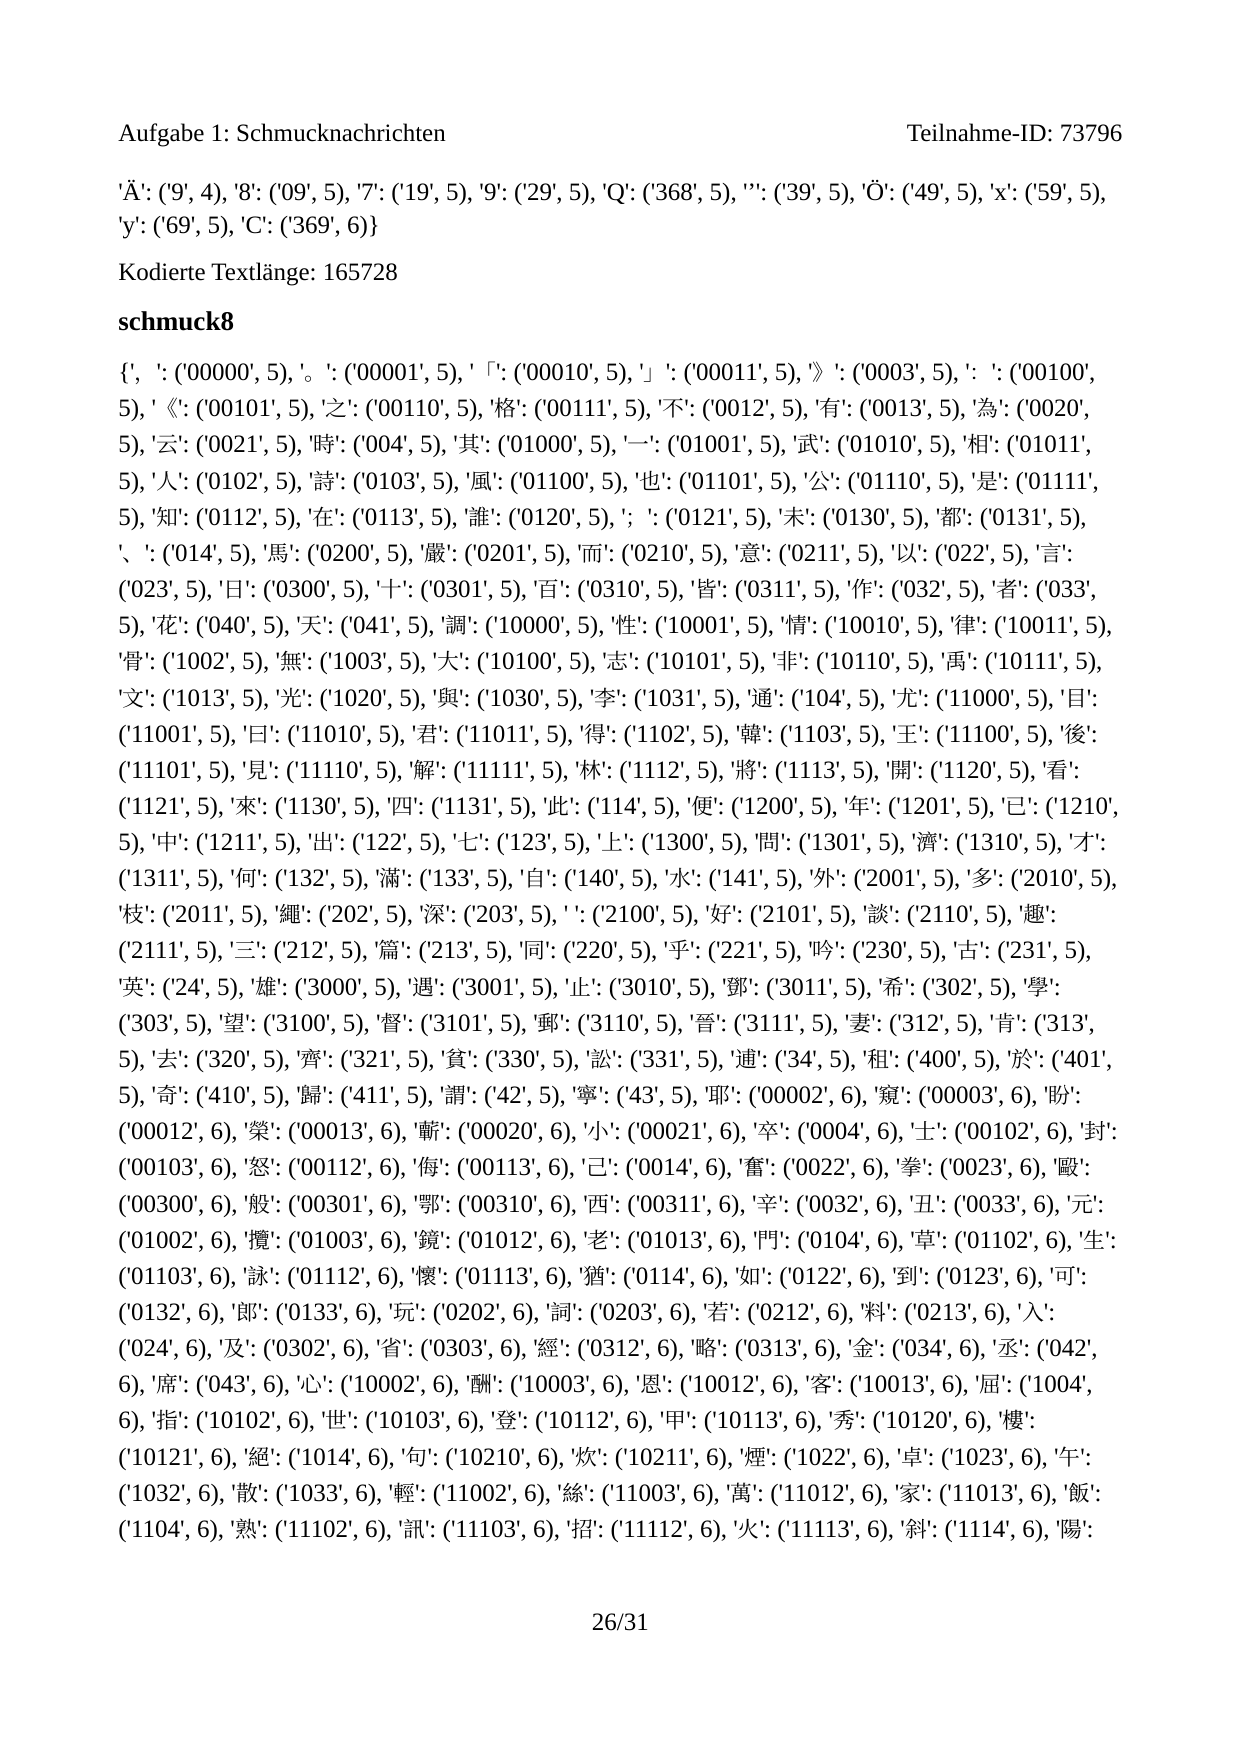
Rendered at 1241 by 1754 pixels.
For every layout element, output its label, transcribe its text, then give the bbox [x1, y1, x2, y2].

text Kodierte Textlänge: 165728 [118, 257, 1122, 286]
text {'，': ('00000', 5), '。': ('00001', 5), '「': ('00010', 5), '」': ('00011', 5), '》': ('0003', 5), '：': ('00100', 5), '《': ('00101', 5), '之': ('00110', 5), '格': ('00111', 5), '不': ('0012', 5), '有': ('0013', 5), '為': ('0020', 5), '云': ('0021', 5), '時': ('004', 5), '其': ('01000', 5), '一': ('01001', 5), '武': ('01010', 5), '相': ('01011', 5), '人': ('0102', 5), '詩': ('0103', 5), '風': ('01100', 5), '也': ('01101', 5), '公': ('01110', 5), '是': ('01111', 5), '知': ('0112', 5), '在': ('0113', 5), '誰': ('0120', 5), '；': ('0121', 5), '未': ('0130', 5), '都': ('0131', 5), '、': ('014', 5), '馬': ('0200', 5), '嚴': ('0201', 5), '而': ('0210', 5), '意': ('0211', 5), '以': ('022', 5), '言': ('023', 5), '日': ('0300', 5), '十': ('0301', 5), '百': ('0310', 5), '皆': ('0311', 5), '作': ('032', 5), '者': ('033', 5), '花': ('040', 5), '天': ('041', 5), '調': ('10000', 5), '性': ('10001', 5), '情': ('10010', 5), '律': ('10011', 5), '骨': ('1002', 5), '無': ('1003', 5), '大': ('10100', 5), '志': ('10101', 5), '非': ('10110', 5), '禹': ('10111', 5), '文': ('1013', 5), '光': ('1020', 5), '與': ('1030', 5), '李': ('1031', 5), '通': ('104', 5), '尤': ('11000', 5), '目': ('11001', 5), '曰': ('11010', 5), '君': ('11011', 5), '得': ('1102', 5), '韓': ('1103', 5), '王': ('11100', 5), '後': ('11101', 5), '見': ('11110', 5), '解': ('11111', 5), '林': ('1112', 5), '將': ('1113', 5), '開': ('1120', 5), '看': ('1121', 5), '來': ('1130', 5), '四': ('1131', 5), '此': ('114', 5), '便': ('1200', 5), '年': ('1201', 5), '已': ('1210', 5), '中': ('1211', 5), '出': ('122', 5), '七': ('123', 5), '上': ('1300', 5), '問': ('1301', 5), '濟': ('1310', 5), '才': ('1311', 5), '何': ('132', 5), '滿': ('133', 5), '自': ('140', 5), '水': ('141', 5), '外': ('2001', 5), '多': ('2010', 5), '枝': ('2011', 5), '繩': ('202', 5), '深': ('203', 5), ' ': ('2100', 5), '好': ('2101', 5), '談': ('2110', 5), '趣': ('2111', 5), '三': ('212', 5), '篇': ('213', 5), '同': ('220', 5), '乎': ('221', 5), '吟': ('230', 5), '古': ('231', 5), '英': ('24', 5), '雄': ('3000', 5), '遇': ('3001', 5), '止': ('3010', 5), '鄧': ('3011', 5), '希': ('302', 5), '學': ('303', 5), '望': ('3100', 5), '督': ('3101', 5), '郵': ('3110', 5), '晉': ('3111', 5), '妻': ('312', 5), '肯': ('313', 5), '去': ('320', 5), '齊': ('321', 5), '貧': ('330', 5), '訟': ('331', 5), '逋': ('34', 5), '租': ('400', 5), '於': ('401', 5), '奇': ('410', 5), '歸': ('411', 5), '謂': ('42', 5), '寧': ('43', 5), '耶': ('00002', 6), '窺': ('00003', 6), '盼': ('00012', 6), '榮': ('00013', 6), '蘄': ('00020', 6), '小': ('00021', 6), '卒': ('0004', 6), '士': ('00102', 6), '封': ('00103', 6), '怒': ('00112', 6), '侮': ('00113', 6), '己': ('0014', 6), '奮': ('0022', 6), '拳': ('0023', 6), '毆': ('00300', 6), '般': ('00301', 6), '鄂': ('00310', 6), '西': ('00311', 6), '辛': ('0032', 6), '丑': ('0033', 6), '元': ('01002', 6), '攬': ('01003', 6), '鏡': ('01012', 6), '老': ('01013', 6), '門': ('0104', 6), '草': ('01102', 6), '生': ('01103', 6), '詠': ('01112', 6), '懷': ('01113', 6), '猶': ('0114', 6), '如': ('0122', 6), '到': ('0123', 6), '可': ('0132', 6), '郎': ('0133', 6), '玩': ('0202', 6), '詞': ('0203', 6), '若': ('0212', 6), '料': ('0213', 6), '入': ('024', 6), '及': ('0302', 6), '省': ('0303', 6), '經': ('0312', 6), '略': ('0313', 6), '金': ('034', 6), '丞': ('042', 6), '席': ('043', 6), '心': ('10002', 6), '酬': ('10003', 6), '恩': ('10012', 6), '客': ('10013', 6), '屈': ('1004', 6), '指': ('10102', 6), '世': ('10103', 6), '登': ('10112', 6), '甲': ('10113', 6), '秀': ('10120', 6), '樓': ('10121', 6), '絕': ('1014', 6), '句': ('10210', 6), '炊': ('10211', 6), '煙': ('1022', 6), '卓': ('1023', 6), '午': ('1032', 6), '散': ('1033', 6), '輕': ('11002', 6), '絲': ('11003', 6), '萬': ('11012', 6), '家': ('11013', 6), '飯': ('1104', 6), '熟': ('11102', 6), '訊': ('11103', 6), '招': ('11112', 6), '火': ('11113', 6), '斜': ('1114', 6), '陽': [118, 355, 1122, 1543]
text 'Ä': ('9', 4), '8': ('09', 5), '7': ('19', 5), '9': ('29', 5), 'Q': ('368', 5), '’': ('39', 5), 'Ö': ('49', 5), 'x': ('59', 5), 'y': ('69', 5), 'C': ('369', 6)} [118, 177, 1122, 239]
text schmuck8 [118, 305, 1122, 336]
